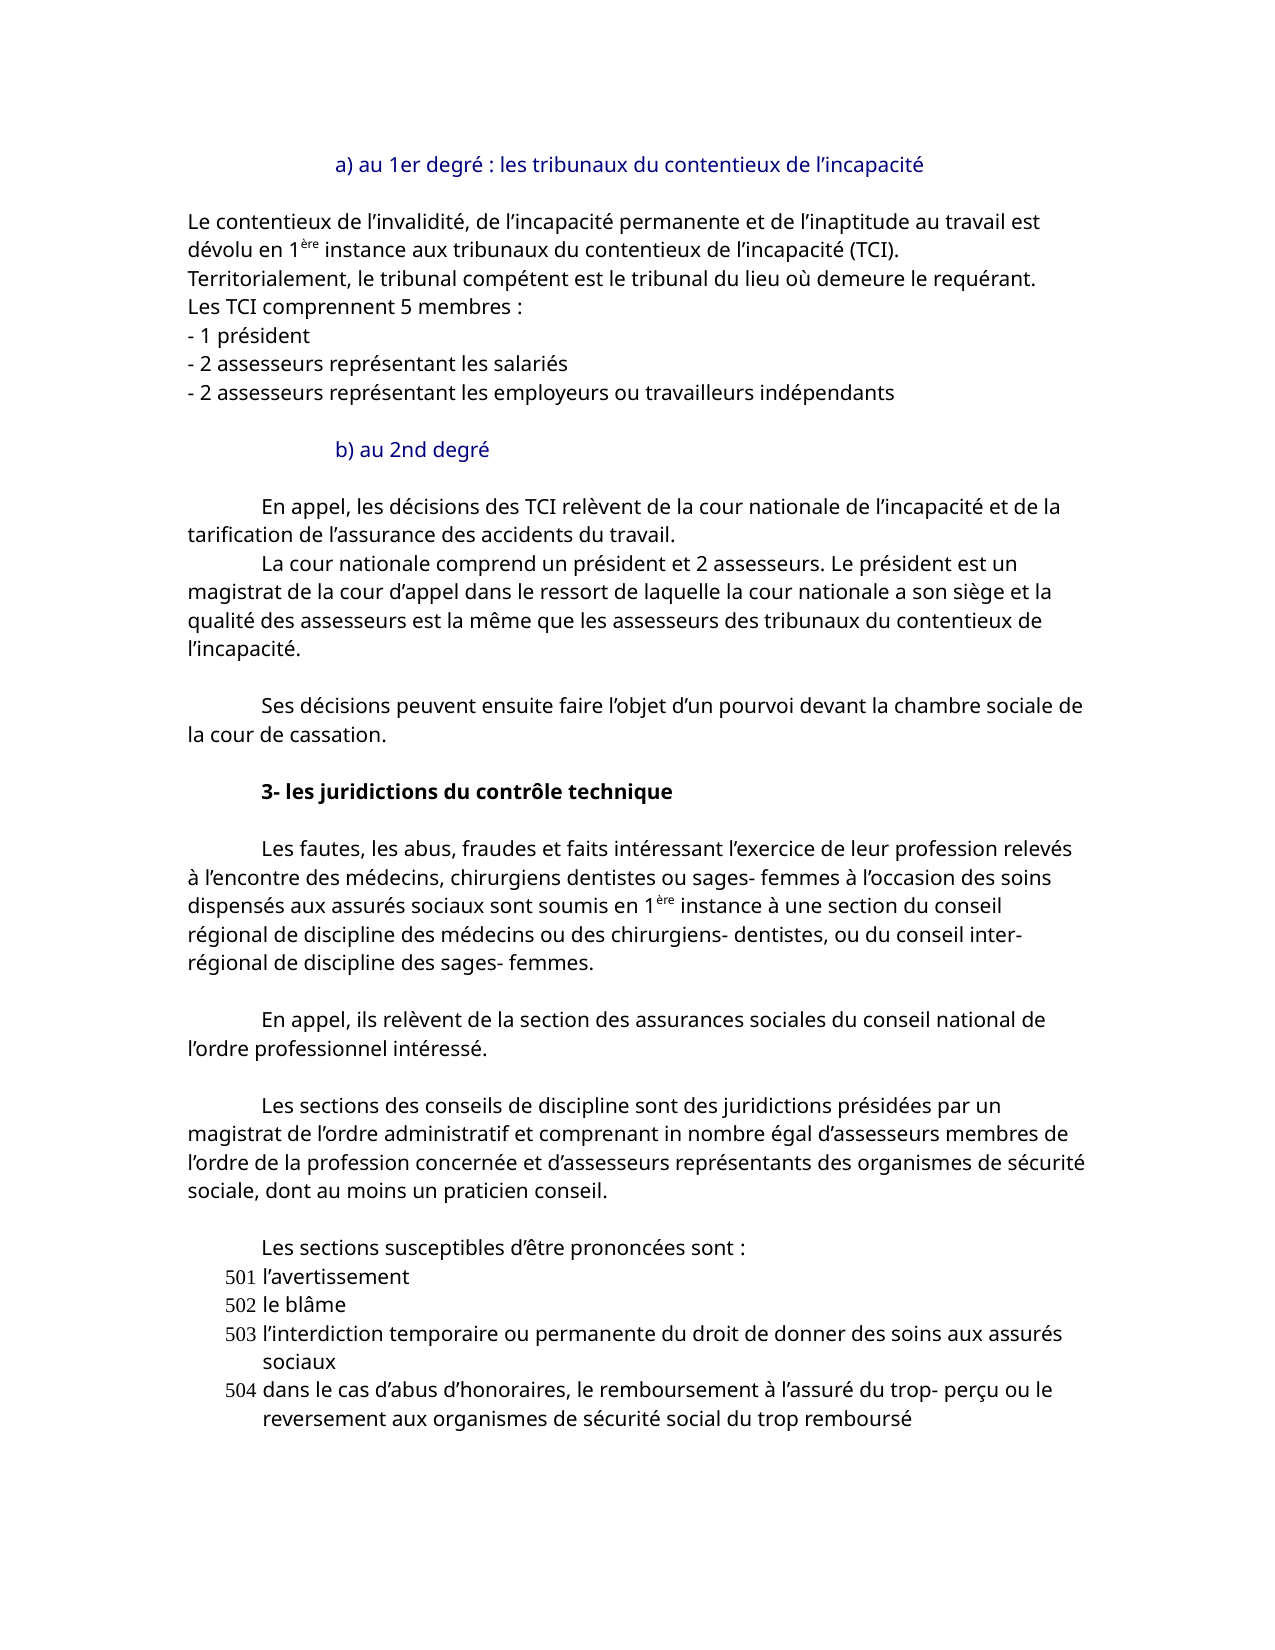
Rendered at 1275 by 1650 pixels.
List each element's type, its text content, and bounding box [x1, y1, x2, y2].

text Le contentieux de l’invalidité, de l’incapacité permanente et de l’inaptitude au travail est dévolu en 1ère instance aux tribunaux du contentieux de l’incapacité (TCI). [187, 207, 1087, 264]
text b) au 2nd degré [261, 435, 1087, 463]
list le blâme [225, 1290, 1087, 1319]
text a) au 1er degré : les tribunaux du contentieux de l’incapacité [261, 150, 1087, 178]
text Les sections des conseils de discipline sont des juridictions présidées par un magistrat de l’ordre administratif et comprenant in nombre égal d’assesseurs membres de l’ordre de la profession concernée et d’assesseurs représentants des organismes de sécurité sociale, dont au moins un praticien conseil. [187, 1091, 1087, 1205]
text Territorialement, le tribunal compétent est le tribunal du lieu où demeure le requérant. [187, 264, 1087, 292]
text Les TCI comprennent 5 membres : [187, 292, 1087, 321]
list l’interdiction temporaire ou permanente du droit de donner des soins aux assurés sociaux [225, 1319, 1087, 1376]
list l’avertissement [225, 1262, 1087, 1290]
text Ses décisions peuvent ensuite faire l’objet d’un pourvoi devant la chambre sociale de la cour de cassation. [187, 692, 1087, 748]
text En appel, les décisions des TCI relèvent de la cour nationale de l’incapacité et de la tarification de l’assurance des accidents du travail. [187, 492, 1087, 549]
text Les fautes, les abus, fraudes et faits intéressant l’exercice de leur profession relevés à l’encontre des médecins, chirurgiens dentistes ou sages- femmes à l’occasion des soins dispensés aux assurés sociaux sont soumis en 1ère instance à une section du conseil régional de discipline des médecins ou des chirurgiens- dentistes, ou du conseil inter- régional de discipline des sages- femmes. [187, 834, 1087, 977]
text La cour nationale comprend un président et 2 assesseurs. Le président est un magistrat de la cour d’appel dans le ressort de laquelle la cour nationale a son siège et la qualité des assesseurs est la même que les assesseurs des tribunaux du contentieux de l’incapacité. [187, 549, 1087, 663]
text Les sections susceptibles d’être prononcées sont : [187, 1233, 1087, 1262]
list dans le cas d’abus d’honoraires, le remboursement à l’assuré du trop- perçu ou le reversement aux organismes de sécurité social du trop remboursé [225, 1376, 1087, 1432]
text - 2 assesseurs représentant les employeurs ou travailleurs indépendants [187, 378, 1087, 406]
text En appel, ils relèvent de la section des assurances sociales du conseil national de l’ordre professionnel intéressé. [187, 1005, 1087, 1062]
text - 2 assesseurs représentant les salariés [187, 349, 1087, 378]
text 3- les juridictions du contrôle technique [187, 777, 1087, 806]
text - 1 président [187, 321, 1087, 349]
